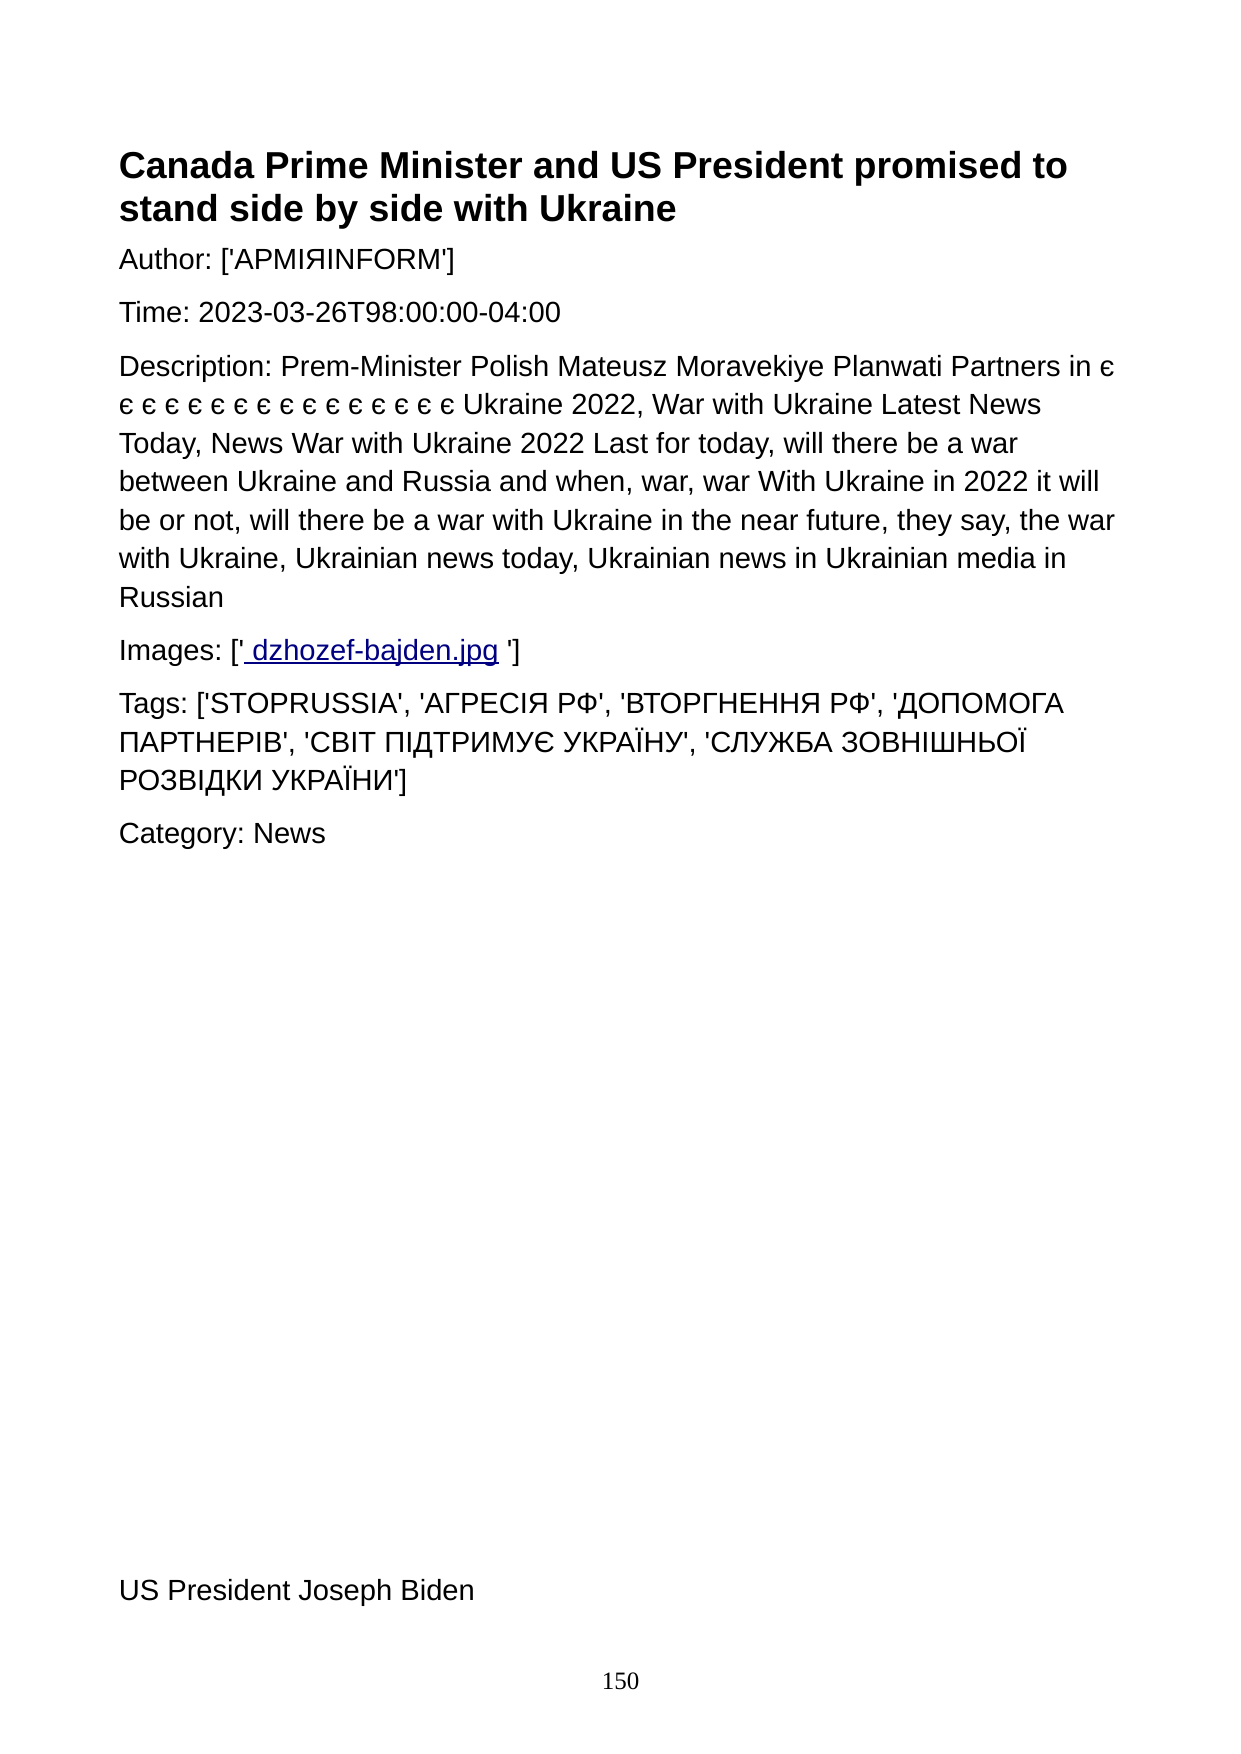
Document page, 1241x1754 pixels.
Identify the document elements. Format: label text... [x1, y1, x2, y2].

text Description: Prem-Minіster Polish Mateusz Moravekiye Planwati Partners in є є є є є є є є є є є є є є є є Ukraine 2022, War with Ukraine Latest News Today, News War with Ukraine 2022 Last for today, will there be a war between Ukraine and Russia and when, war, war With Ukraine in 2022 it will be or not, will there be a war with Ukraine in the near future, they say, the war with Ukraine, Ukrainian news today, Ukrainian news in Ukrainian media in Russian [118, 348, 1122, 613]
text US President Joseph Biden [118, 869, 1122, 1606]
text Author: ['АРМІЯINFORM'] [118, 242, 1122, 276]
text Category: News [118, 816, 1122, 850]
subtitle Canada Prime Minister and US President promised to stand side by side with Ukraine [118, 143, 1122, 230]
text Time: 2023-03-26T98:00:00-04:00 [118, 295, 1122, 329]
text Tags: ['STOPRUSSIA', 'АГРЕСІЯ РФ', 'ВТОРГНЕННЯ РФ', 'ДОПОМОГА ПАРТНЕРІВ', 'СВІТ ПІДТРИМУЄ УКРАЇНУ', 'СЛУЖБА ЗОВНІШНЬОЇ РОЗВІДКИ УКРАЇНИ'] [118, 686, 1122, 797]
text Images: [' dzhozef-bajden.jpg '] [118, 633, 1122, 666]
